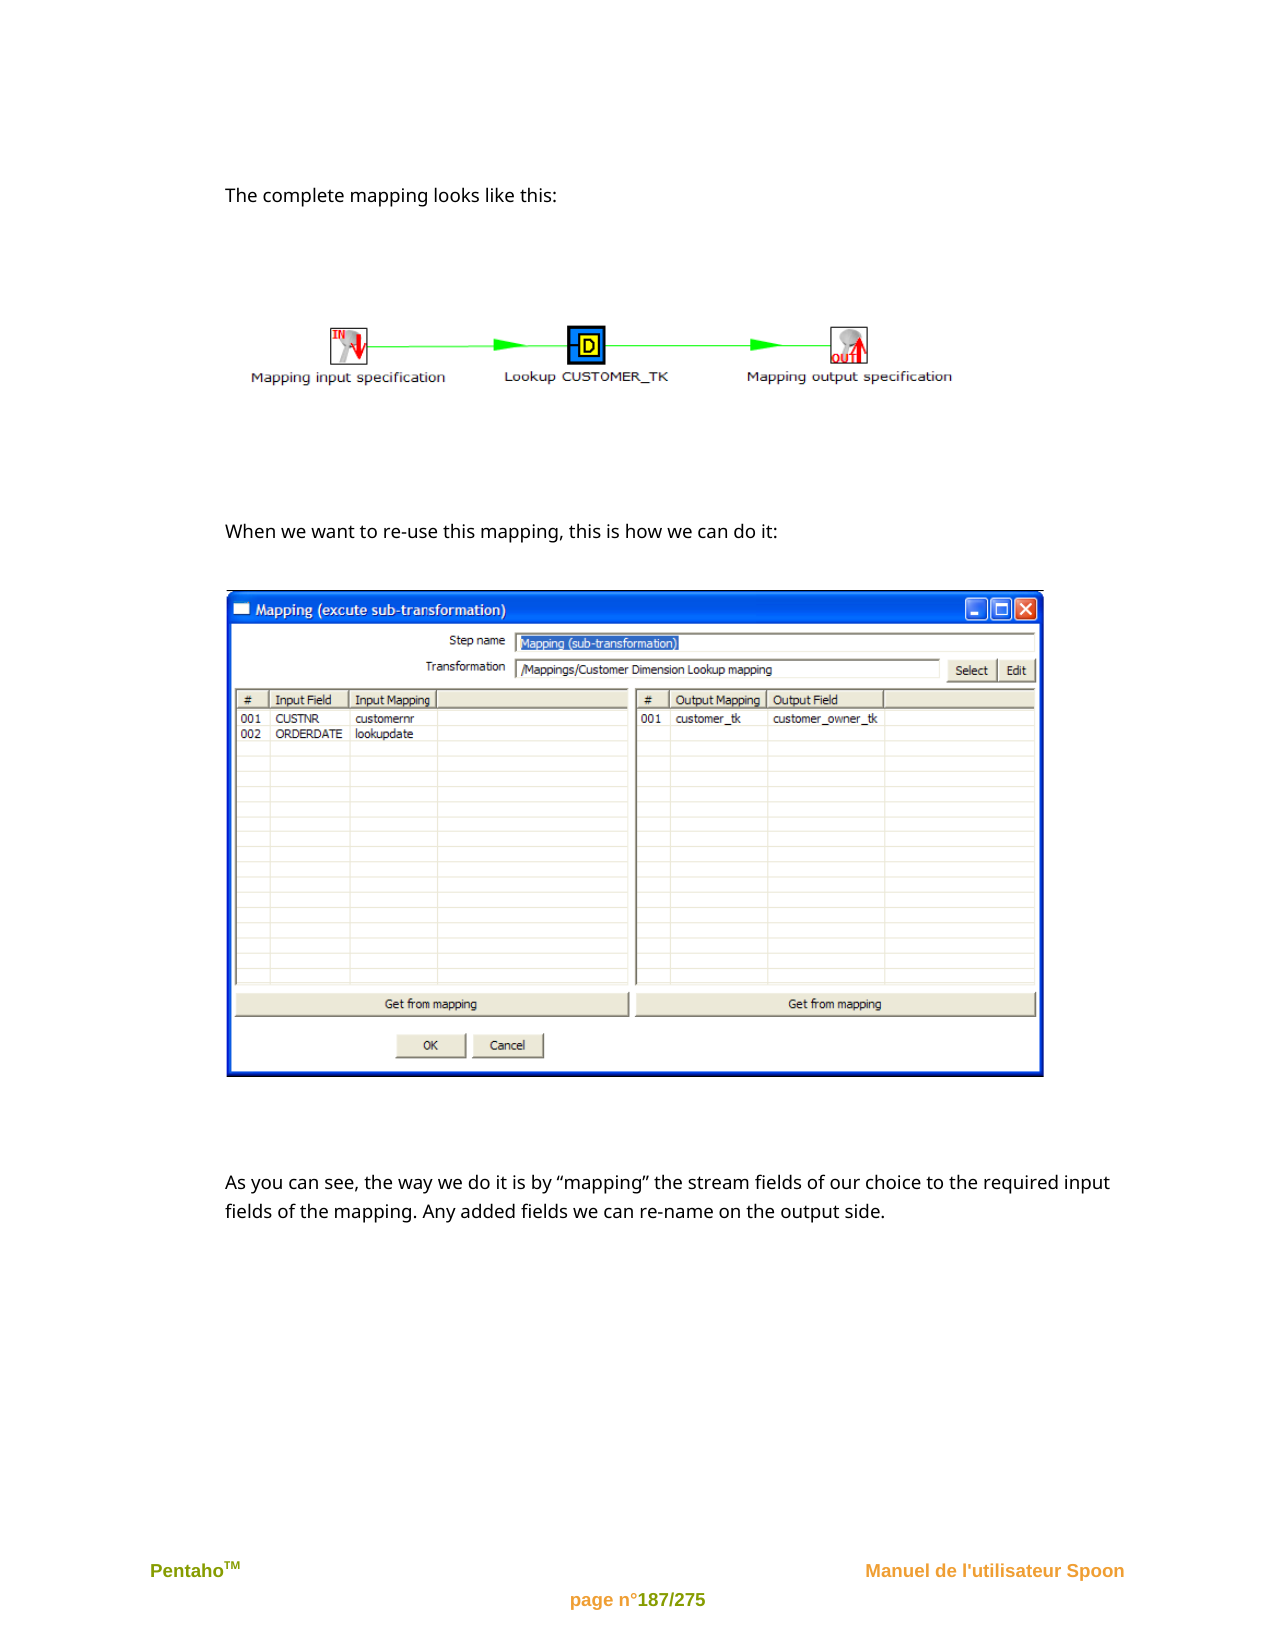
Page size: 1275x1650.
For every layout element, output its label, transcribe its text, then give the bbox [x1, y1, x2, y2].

text When we want to re-use this mapping, this is how we can do it: [225, 515, 1125, 544]
text As you can see, the way we do it is by “mapping” the stream fields of our choice to the required input fields of the mapping. Any added fields we can re-name on the output side. [225, 1166, 1125, 1224]
text The complete mapping looks like this: [225, 179, 1125, 209]
